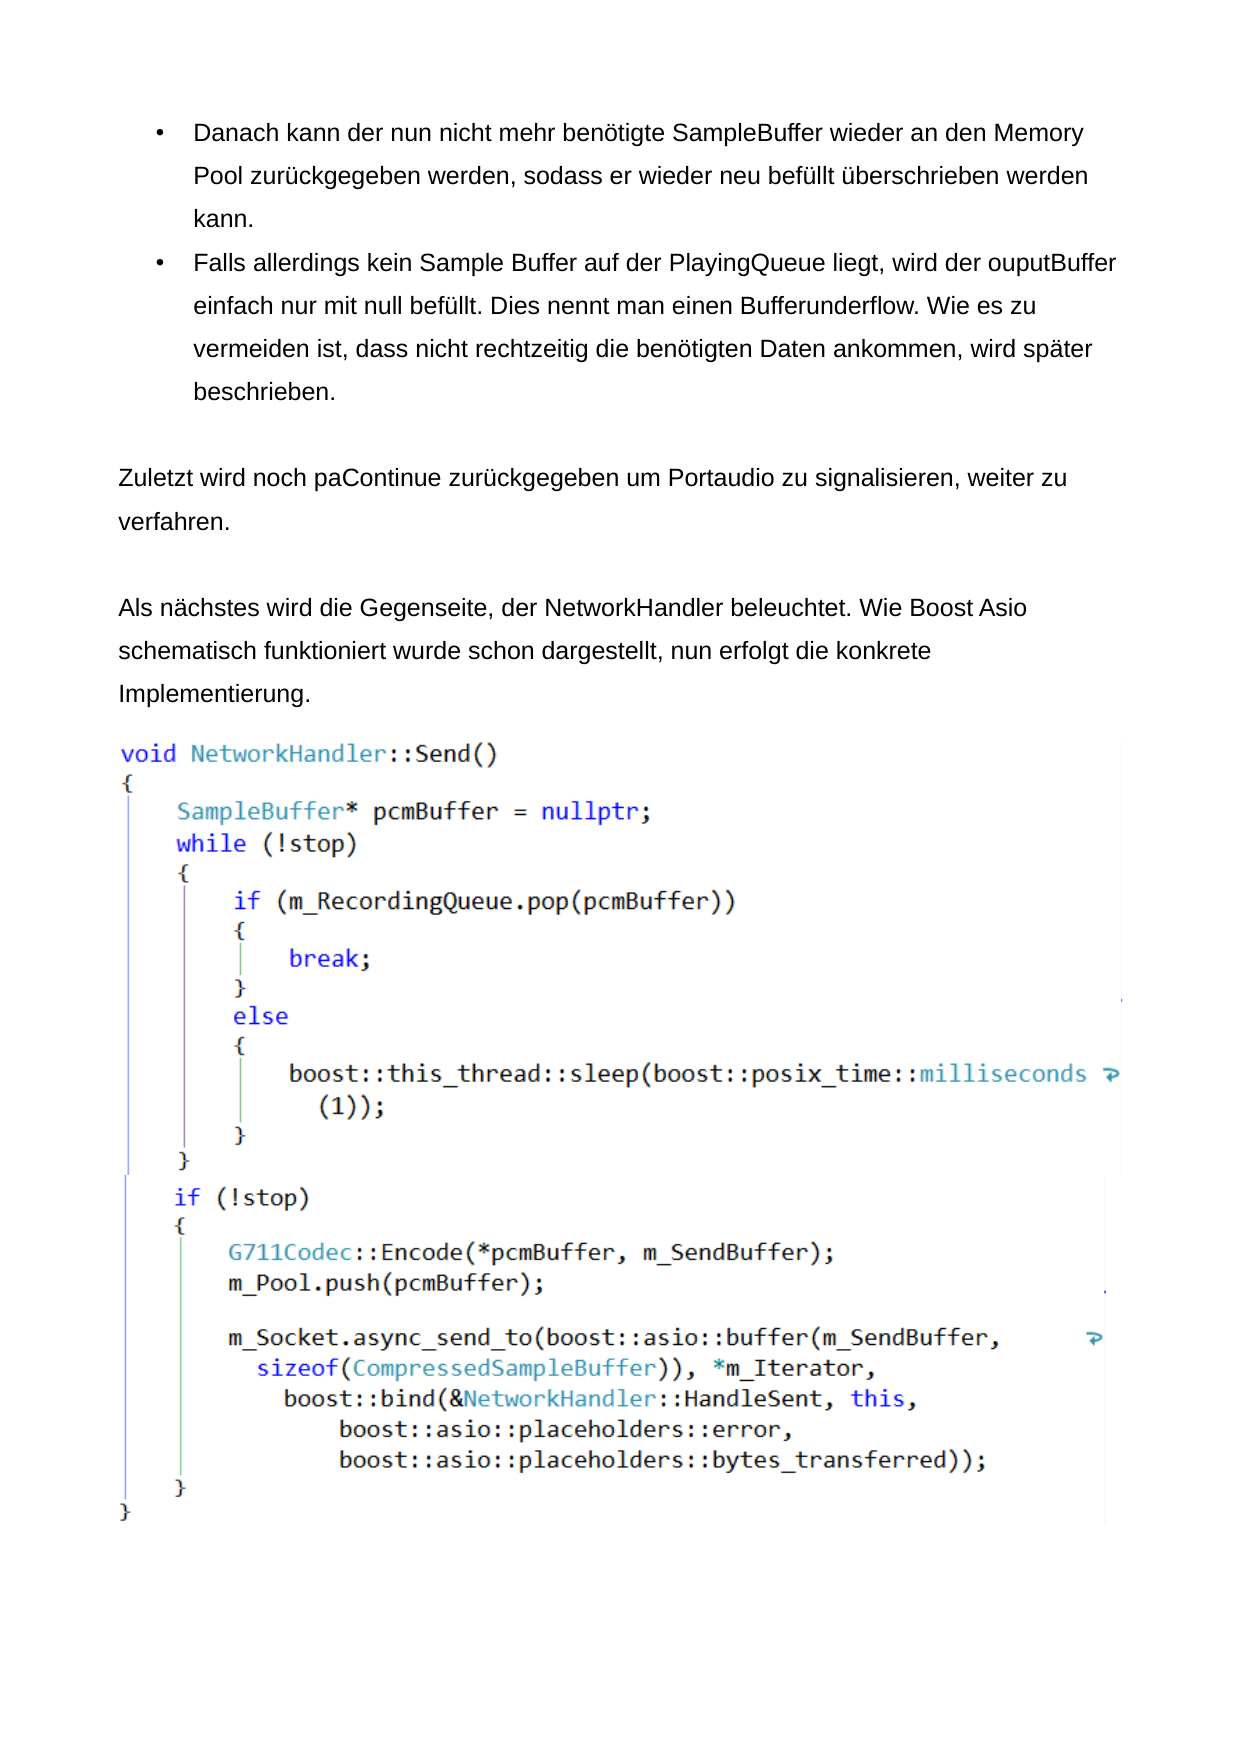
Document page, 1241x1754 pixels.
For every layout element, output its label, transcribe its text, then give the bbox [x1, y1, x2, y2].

picture [118, 741, 1123, 1525]
list Danach kann der nun nicht mehr benötigte SampleBuffer wieder an den Memory Pool zurückgegeben werden, sodass er wieder neu befüllt überschrieben werden kann. [156, 118, 1122, 233]
list Falls allerdings kein Sample Buffer auf der PlayingQueue liegt, wird der ouputBuffer einfach nur mit null befüllt. Dies nennt man einen Bufferunderflow. Wie es zu vermeiden ist, dass nicht rechtzeitig die benötigten Daten ankommen, wird später beschrieben. [156, 248, 1122, 406]
text Zuletzt wird noch paContinue zurückgegeben um Portaudio zu signalisieren, weiter zu verfahren. [118, 463, 1122, 535]
text Als nächstes wird die Gegenseite, der NetworkHandler beleuchtet. Wie Boost Asio schematisch funktioniert wurde schon dargestellt, nun erfolgt die konkrete Implementierung. [118, 593, 1122, 708]
